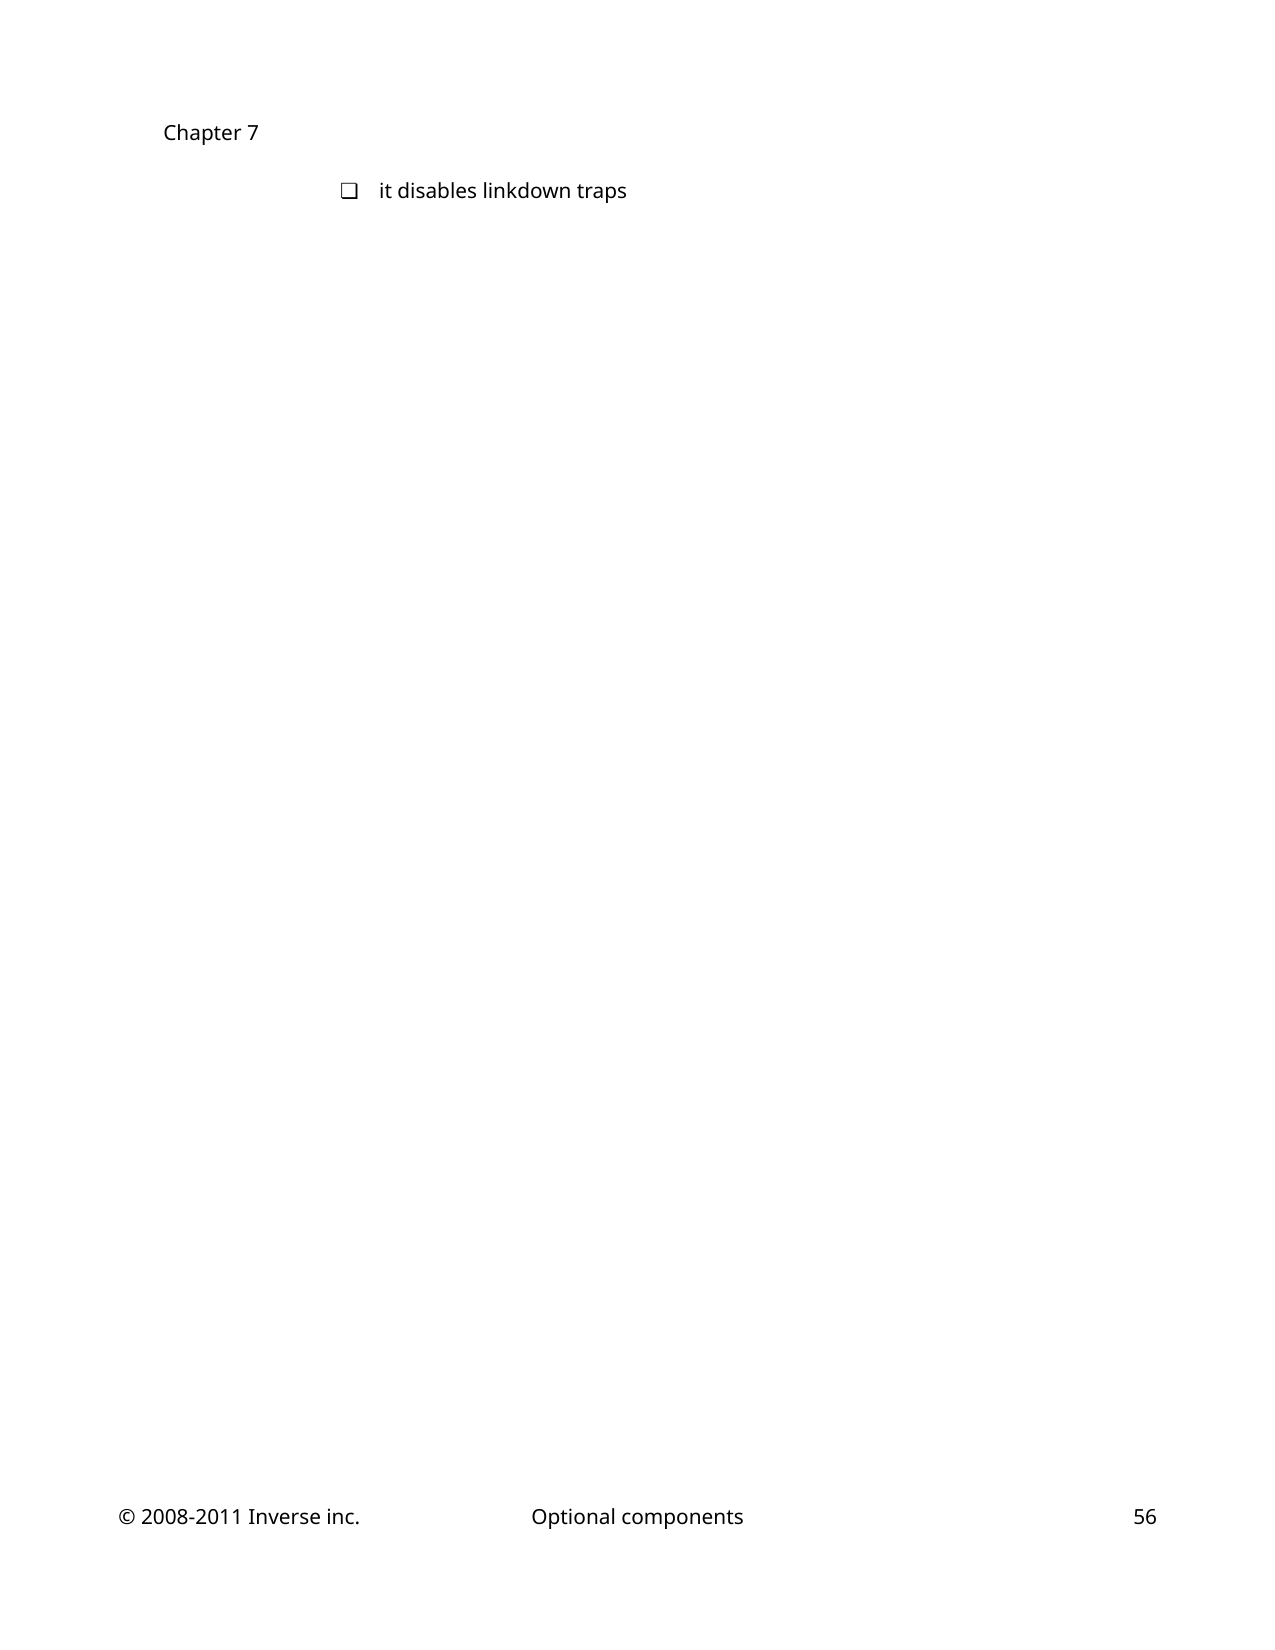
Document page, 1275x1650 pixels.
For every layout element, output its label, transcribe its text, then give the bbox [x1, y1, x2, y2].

list ❏ it disables linkdown traps [340, 176, 1157, 204]
